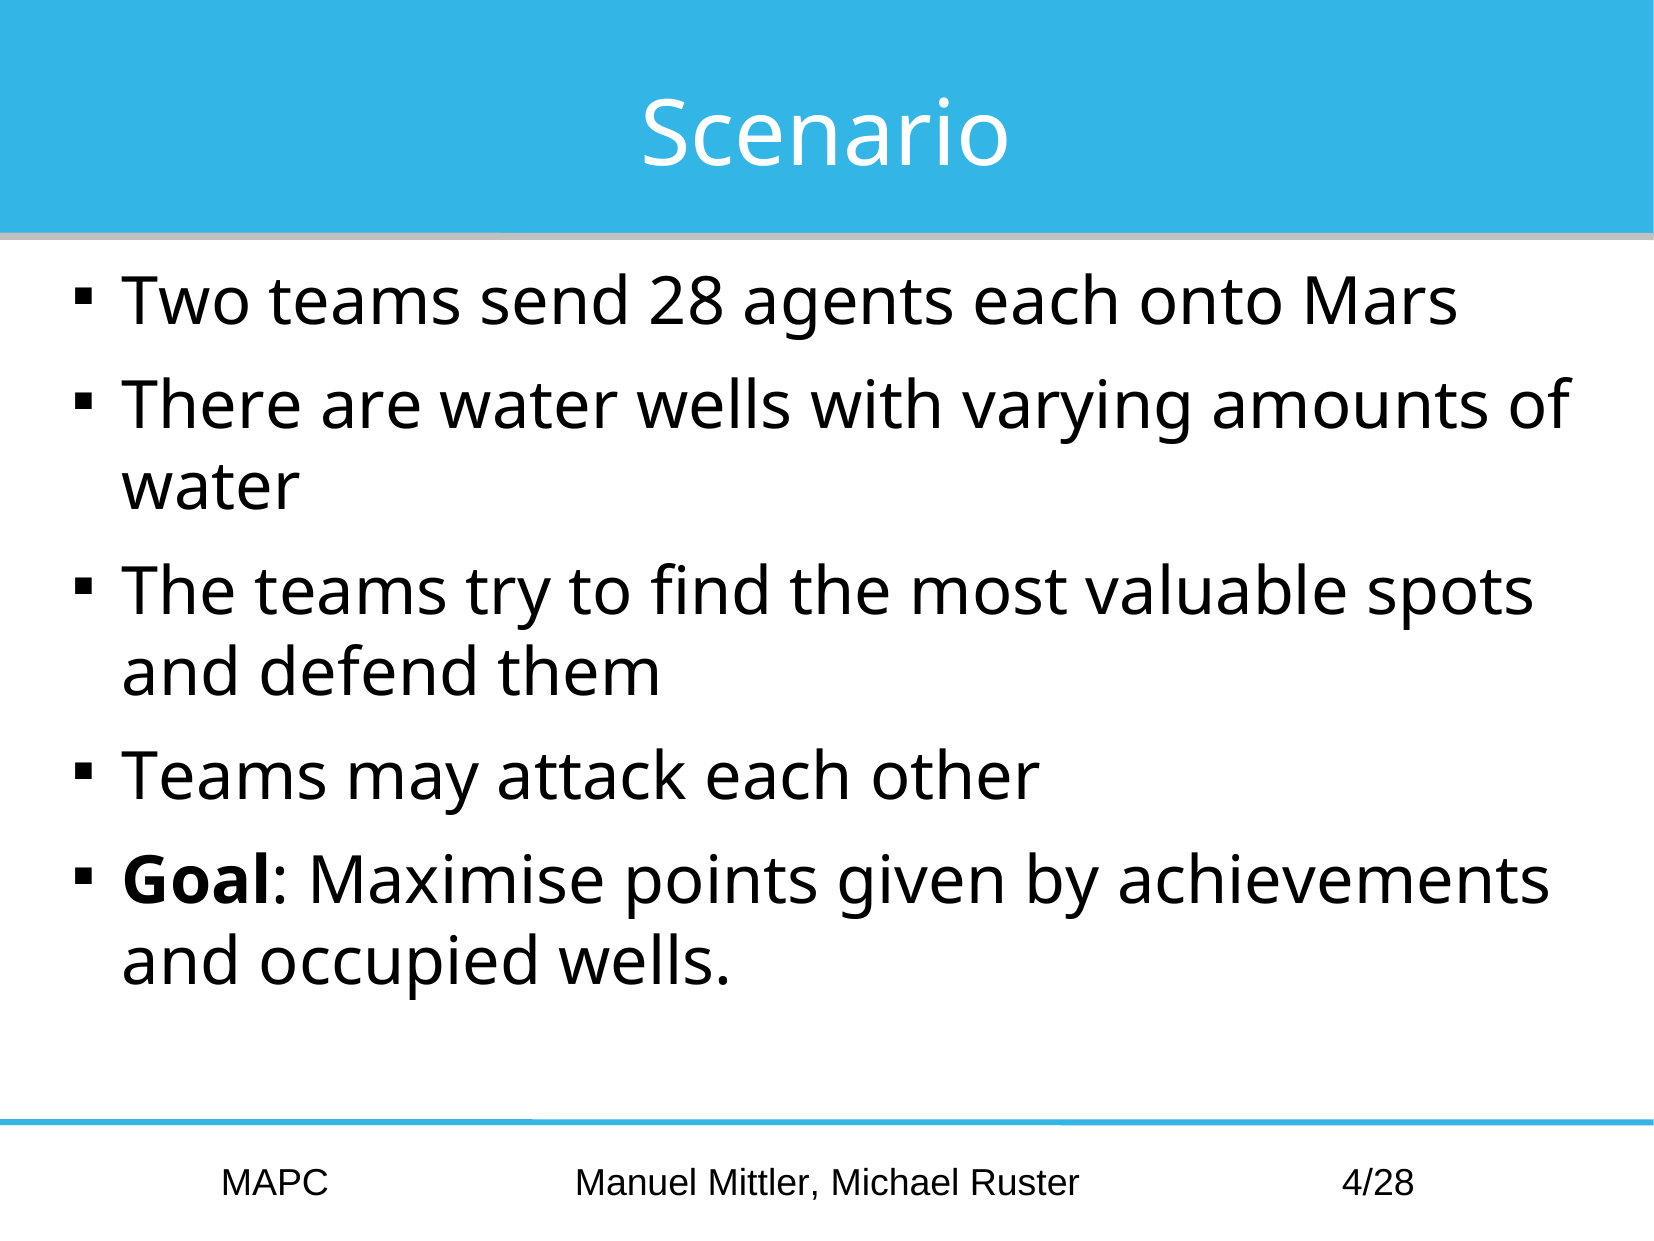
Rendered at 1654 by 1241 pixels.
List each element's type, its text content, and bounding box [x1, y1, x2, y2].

list Two teams send 28 agents each onto Mars There are water wells with varying amounts of water The teams try to find the most valuable spots and defend them Teams may attack each other Goal: Maximise points given by achievements and occupied wells. [0, 256, 1624, 1075]
title Scenario [82, 49, 1571, 207]
